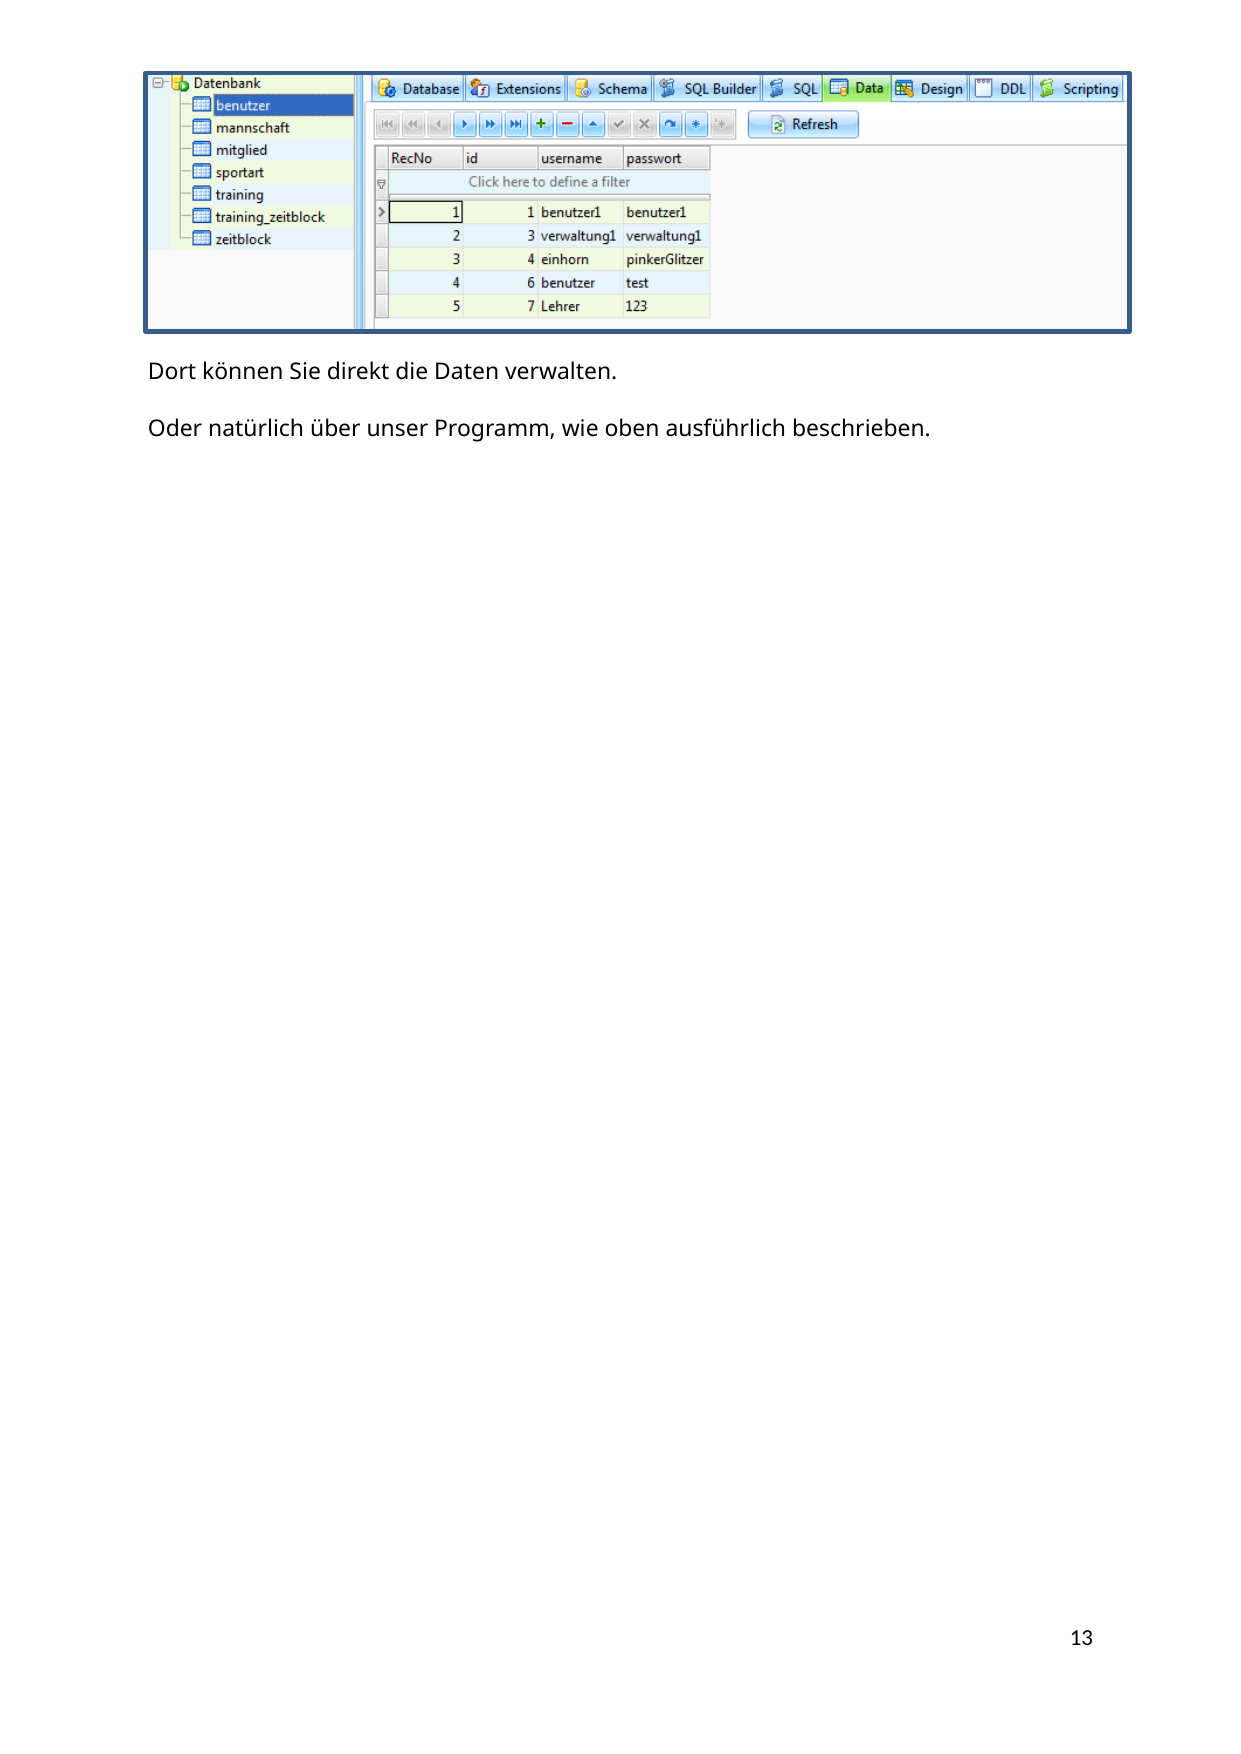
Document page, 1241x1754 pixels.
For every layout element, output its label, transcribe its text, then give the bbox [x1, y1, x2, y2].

text Oder natürlich über unser Programm, wie oben ausführlich beschrieben. [148, 412, 1093, 443]
text Dort können Sie direkt die Daten verwalten. [148, 355, 1093, 386]
picture [148, 75, 1127, 329]
